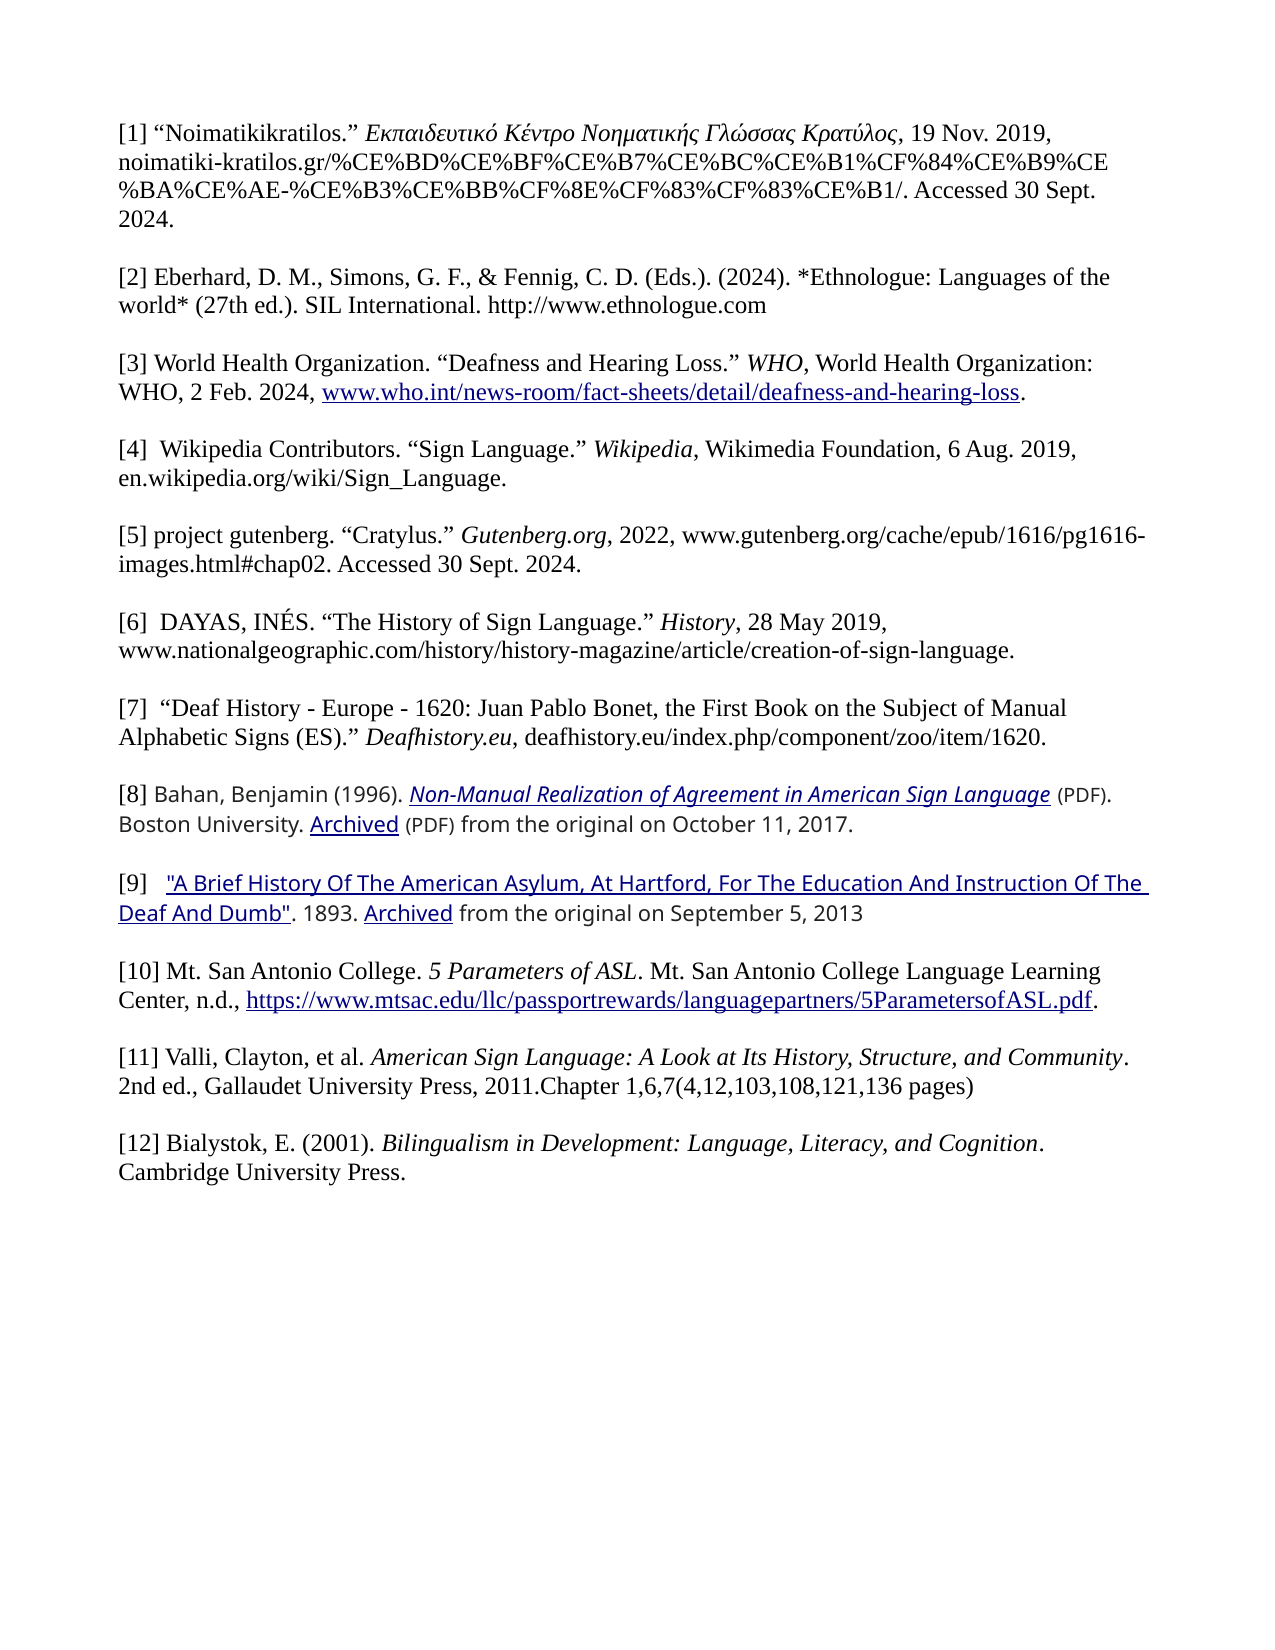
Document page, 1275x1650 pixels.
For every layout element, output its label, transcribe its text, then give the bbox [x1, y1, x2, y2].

text [9] "A Brief History Of The American Asylum, At Hartford, For The Education And Instruction Of The Deaf And Dumb". 1893. Archived from the original on September 5, 2013 [118, 868, 1157, 927]
text [1] “Noimatikikratilos.” Εκπαιδευτικό Κέντρο Νοηματικής Γλώσσας Κρατύλος, 19 Nov. 2019, noimatiki-kratilos.gr/%CE%BD%CE%BF%CE%B7%CE%BC%CE%B1%CF%84%CE%B9%CE%BA%CE%AE-%CE%B3%CE%BB%CF%8E%CF%83%CF%83%CE%B1/. Accessed 30 Sept. 2024. [118, 118, 1157, 233]
text [6] DAYAS, INÉS. “The History of Sign Language.” History, 28 May 2019, www.nationalgeographic.com/history/history-magazine/article/creation-of-sign-language. [118, 607, 1157, 664]
text [3] World Health Organization. “Deafness and Hearing Loss.” WHO, World Health Organization: WHO, 2 Feb. 2024, www.who.int/news-room/fact-sheets/detail/deafness-and-hearing-loss. [118, 348, 1157, 406]
text [12] Bialystok, E. (2001). Bilingualism in Development: Language, Literacy, and Cognition. Cambridge University Press. [118, 1128, 1157, 1186]
text [8] Bahan, Benjamin (1996). Non-Manual Realization of Agreement in American Sign Language (PDF). Boston University. Archived (PDF) from the original on October 11, 2017. [118, 779, 1157, 839]
text [4] Wikipedia Contributors. “Sign Language.” Wikipedia, Wikimedia Foundation, 6 Aug. 2019, en.wikipedia.org/wiki/Sign_Language. [118, 434, 1157, 492]
text [2] Eberhard, D. M., Simons, G. F., & Fennig, C. D. (Eds.). (2024). *Ethnologue: Languages of the world* (27th ed.). SIL International. http://www.ethnologue.com [118, 262, 1157, 319]
text [11] Valli, Clayton, et al. American Sign Language: A Look at Its History, Structure, and Community. 2nd ed., Gallaudet University Press, 2011.Chapter 1,6,7(4,12,103,108,121,136 pages) [118, 1042, 1157, 1100]
text [5] project gutenberg. “Cratylus.” Gutenberg.org, 2022, www.gutenberg.org/cache/epub/1616/pg1616-images.html#chap02. Accessed 30 Sept. 2024. [118, 521, 1157, 578]
text [7] “Deaf History - Europe - 1620: Juan Pablo Bonet, the First Book on the Subject of Manual Alphabetic Signs (ES).” Deafhistory.eu, deafhistory.eu/index.php/component/zoo/item/1620. [118, 693, 1157, 751]
text [10] Mt. San Antonio College. 5 Parameters of ASL. Mt. San Antonio College Language Learning Center, n.d., https://www.mtsac.edu/llc/passportrewards/languagepartners/5ParametersofASL.pdf. [118, 956, 1157, 1013]
